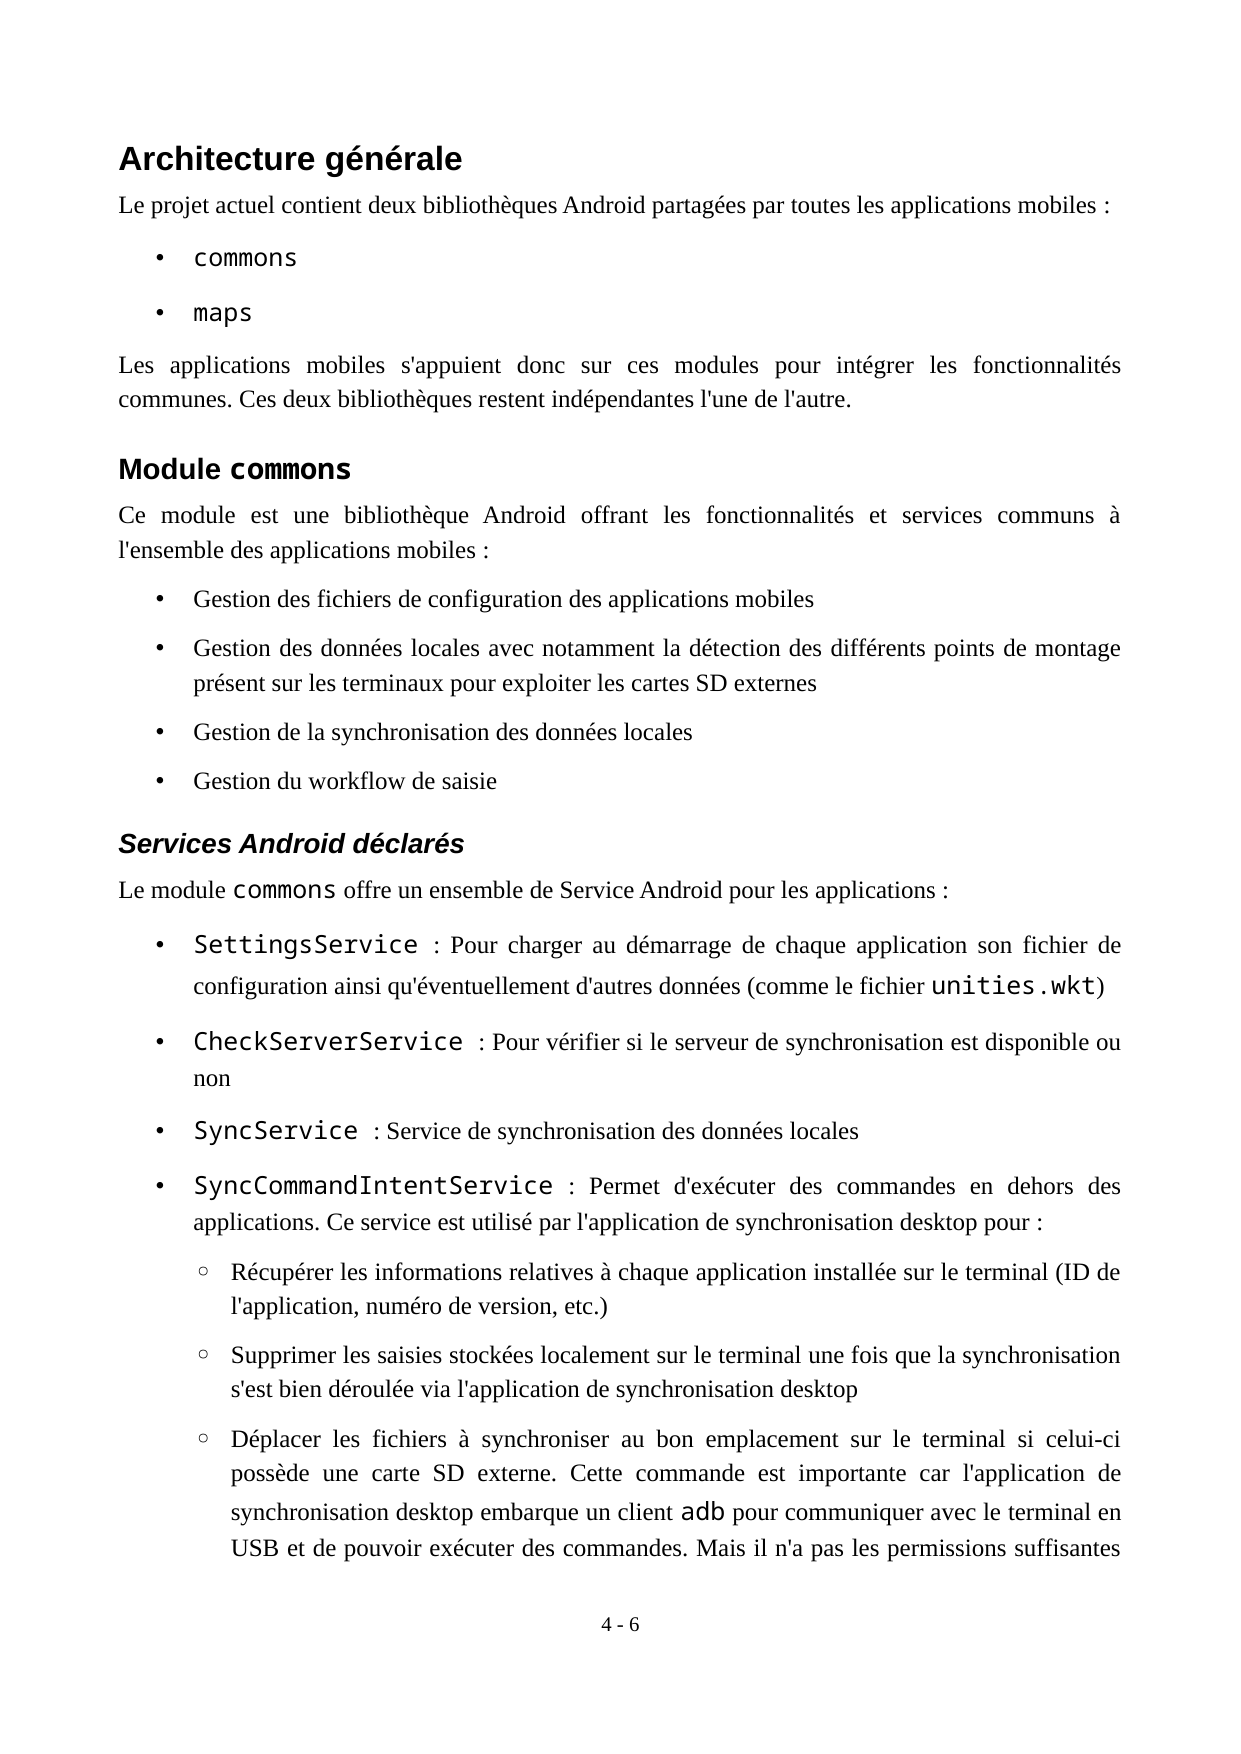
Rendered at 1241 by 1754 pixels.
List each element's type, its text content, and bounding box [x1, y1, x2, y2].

list Supprimer les saisies stockées localement sur le terminal une fois que la synchronisation s'est bien déroulée via l'application de synchronisation desktop [193, 1340, 1122, 1403]
list Gestion du workflow de saisie [156, 766, 1122, 794]
list SettingsService : Pour charger au démarrage de chaque application son fichier de configuration ainsi qu'éventuellement d'autres données (comme le fichier unities.wkt) [156, 927, 1122, 1002]
list Récupérer les informations relatives à chaque application installée sur le terminal (ID de l'application, numéro de version, etc.) [193, 1257, 1122, 1320]
subtitle Services Android déclarés [118, 827, 1122, 859]
subtitle Architecture générale [118, 139, 1122, 178]
list Déplacer les fichiers à synchroniser au bon emplacement sur le terminal si celui-ci possède une carte SD externe. Cette commande est importante car l'application de synchronisation desktop embarque un client adb pour communiquer avec le terminal en USB et de pouvoir exécuter des commandes. Mais il n'a pas les permissions suffisantes [193, 1424, 1122, 1562]
list Gestion de la synchronisation des données locales [156, 717, 1122, 746]
text Les applications mobiles s'appuient donc sur ces modules pour intégrer les fonctionnalités communes. Ces deux bibliothèques restent indépendantes l'une de l'autre. [118, 350, 1122, 413]
list Gestion des fichiers de configuration des applications mobiles [156, 584, 1122, 613]
list CheckServerService : Pour vérifier si le serveur de synchronisation est disponible ou non [156, 1023, 1122, 1092]
text Le module commons offre un ensemble de Service Android pour les applications : [118, 872, 1122, 906]
list SyncCommandIntentService : Permet d'exécuter des commandes en dehors des applications. Ce service est utilisé par l'application de synchronisation desktop pour : [156, 1168, 1122, 1236]
subtitle Module commons [118, 448, 1122, 488]
text Ce module est une bibliothèque Android offrant les fonctionnalités et services communs à l'ensemble des applications mobiles : [118, 501, 1122, 564]
list Gestion des données locales avec notamment la détection des différents points de montage présent sur les terminaux pour exploiter les cartes SD externes [156, 633, 1122, 696]
list SyncService : Service de synchronisation des données locales [156, 1112, 1122, 1146]
list commons [156, 239, 1122, 273]
text Le projet actuel contient deux bibliothèques Android partagées par toutes les applications mobiles : [118, 190, 1122, 219]
list maps [156, 294, 1122, 329]
